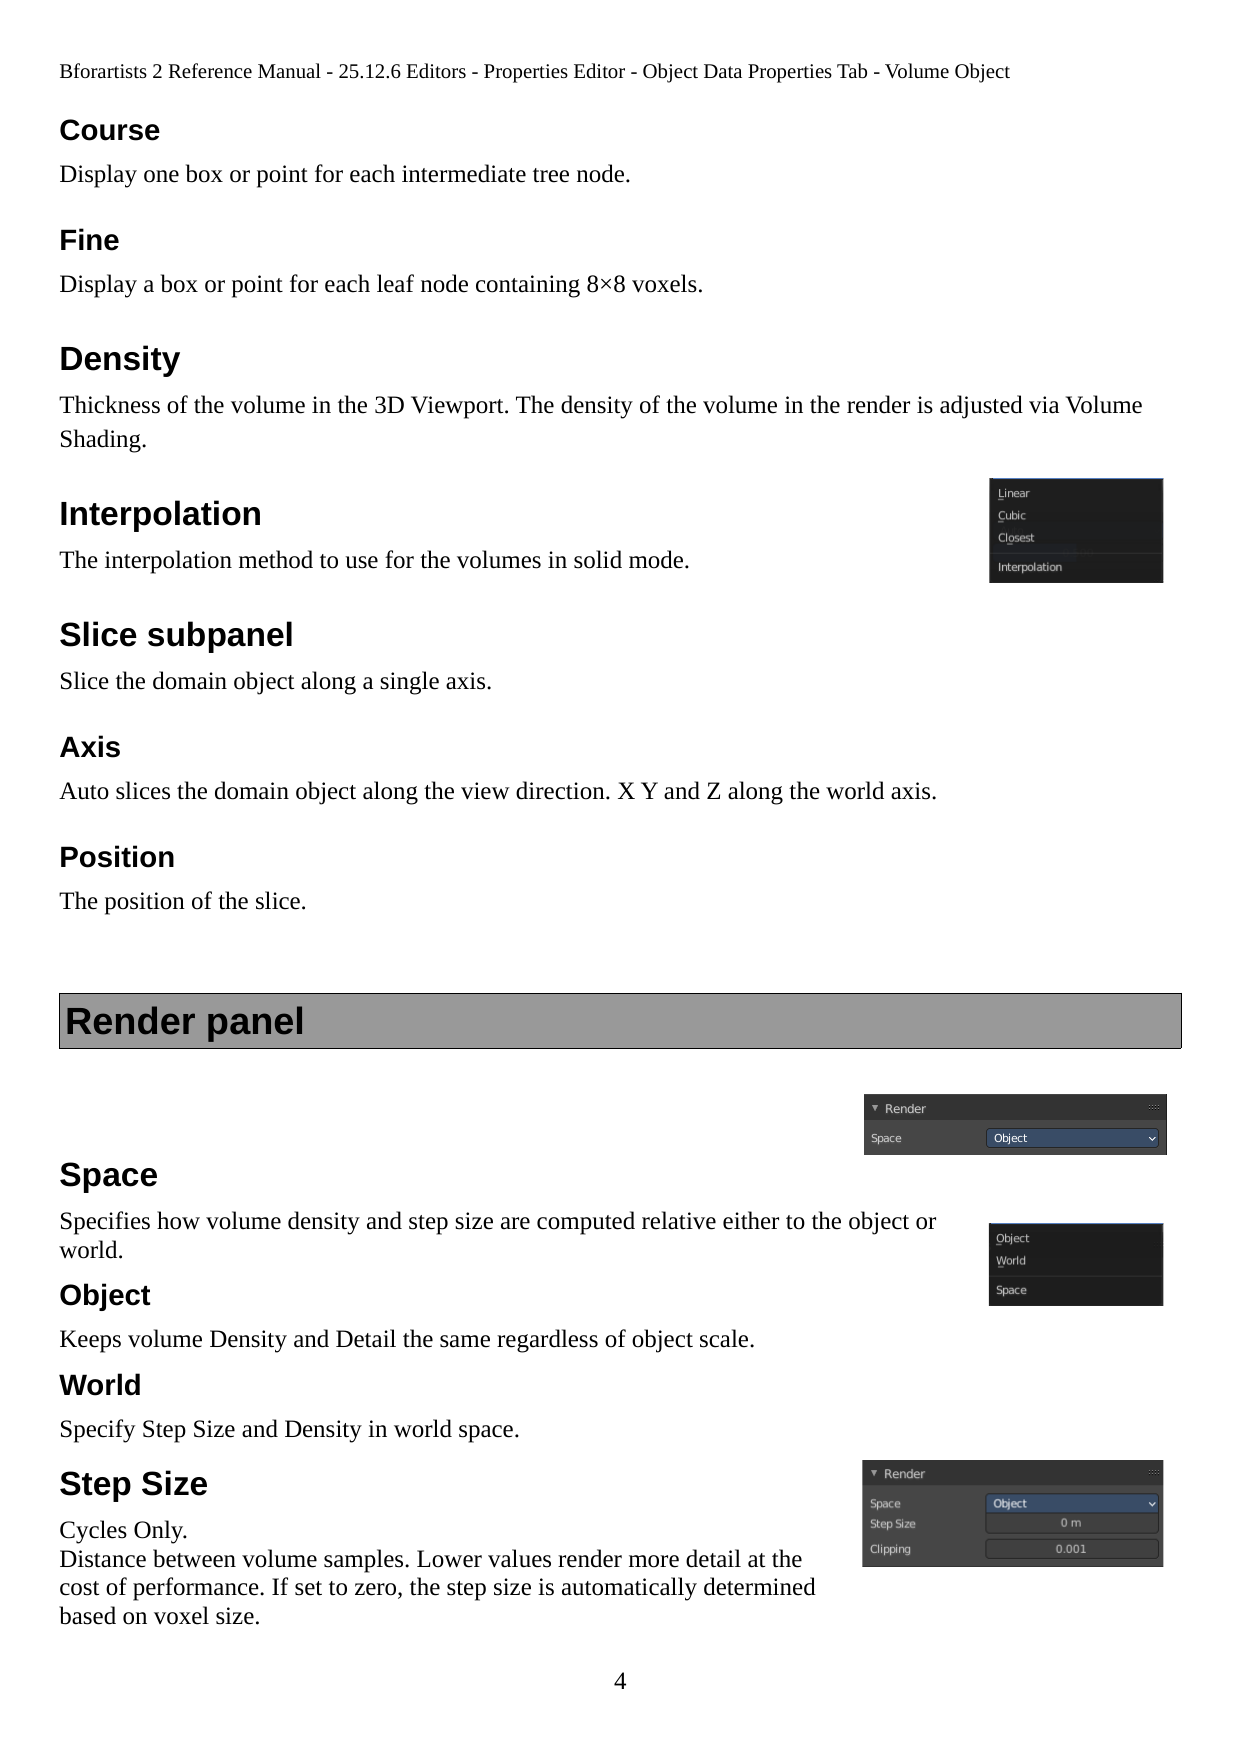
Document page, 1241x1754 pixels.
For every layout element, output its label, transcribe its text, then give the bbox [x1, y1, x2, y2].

text Cycles Only. [59, 1515, 862, 1544]
subtitle [1164, 494, 1181, 533]
picture [862, 1460, 1164, 1567]
picture [864, 1094, 1167, 1155]
text [1164, 1515, 1181, 1544]
subtitle [1164, 1464, 1181, 1502]
text Auto slices the domain object along the view direction. X Y and Z along the world axis. [59, 776, 1181, 805]
subtitle World [59, 1368, 1181, 1402]
text The interpolation method to use for the volumes in solid mode. [59, 545, 989, 574]
subtitle Fine [59, 222, 1181, 256]
table_header Render panel [60, 994, 1181, 1048]
picture [988, 1223, 1164, 1306]
subtitle Course [59, 113, 1181, 146]
text Slice the domain object along a single axis. [59, 666, 1181, 695]
subtitle Space [59, 1155, 1181, 1194]
subtitle Axis [59, 730, 1181, 764]
text Specifies how volume density and step size are computed relative either to the object or world. [59, 1206, 1181, 1264]
picture [989, 478, 1164, 583]
text Display a box or point for each leaf node containing 8×8 voxels. [59, 269, 1181, 297]
subtitle Density [59, 339, 1181, 377]
subtitle Position [59, 840, 1181, 874]
subtitle Slice subpanel [59, 615, 1181, 654]
subtitle Object [59, 1278, 1181, 1312]
subtitle Interpolation [59, 494, 989, 533]
text Display one box or point for each intermediate tree node. [59, 159, 1181, 188]
text Distance between volume samples. Lower values render more detail at the cost of performance. If set to zero, the step size is automatically determined based on voxel size. [59, 1544, 1181, 1630]
text Specify Step Size and Density in world space. [59, 1414, 1181, 1443]
text Thickness of the volume in the 3D Viewport. The density of the volume in the render is adjusted via Volume Shading. [59, 390, 1181, 453]
text The position of the slice. [59, 886, 1181, 915]
text Keeps volume Density and Detail the same regardless of object scale. [59, 1324, 1181, 1353]
subtitle Step Size [59, 1464, 862, 1502]
